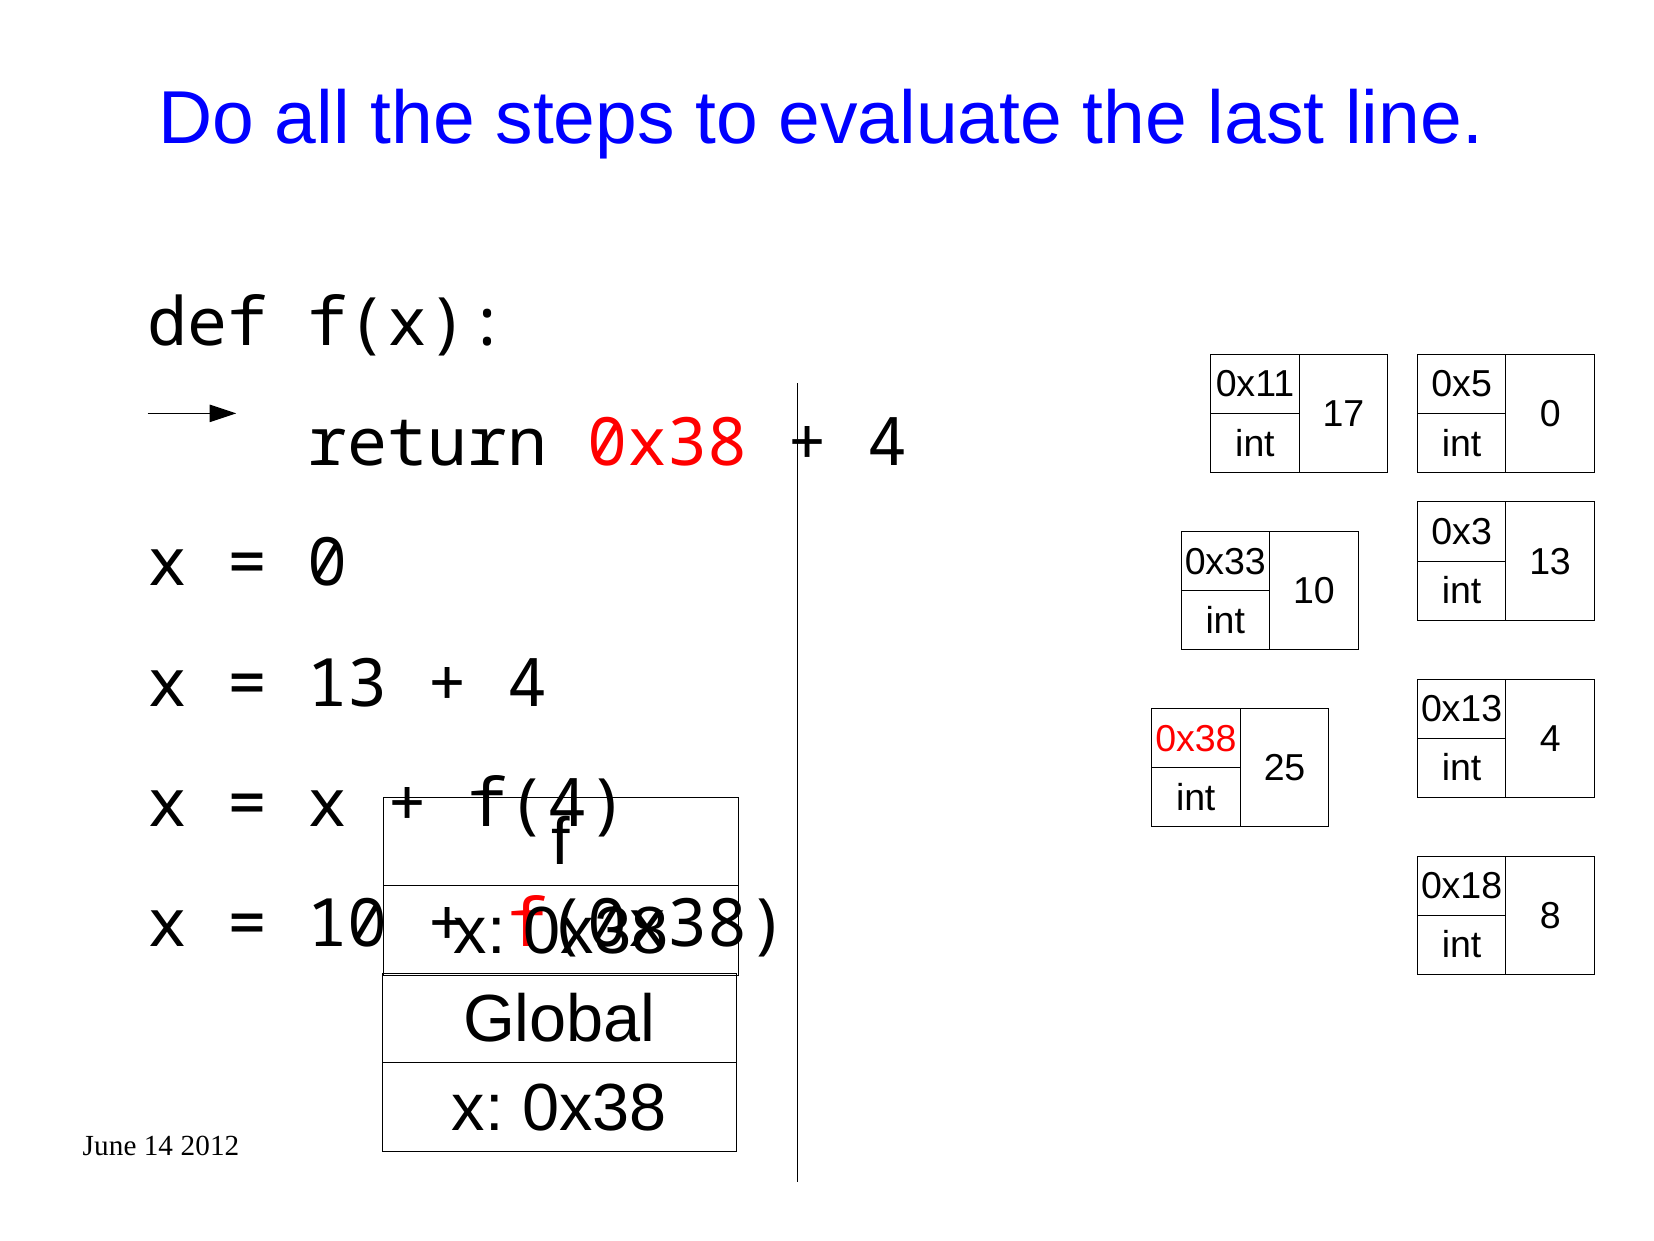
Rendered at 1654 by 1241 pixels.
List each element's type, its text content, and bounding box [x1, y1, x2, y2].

text_box 0x5 [1417, 354, 1505, 414]
text_box int [1210, 414, 1299, 473]
text_box int [1151, 768, 1240, 827]
text_box Global [382, 973, 737, 1062]
text_box f [383, 797, 739, 885]
text_box 0x38 [1151, 708, 1240, 768]
text_box 25 [1240, 708, 1329, 827]
title Do all the steps to evaluate the last line. [76, 58, 1565, 178]
text_box x: 0x38 [383, 885, 739, 976]
text_box 17 [1299, 354, 1388, 473]
text_box 10 [1269, 531, 1359, 650]
text_box int [1417, 562, 1505, 621]
text_box 4 [1505, 679, 1595, 798]
text_box 0x33 [1181, 531, 1269, 591]
text_box 0x13 [1417, 679, 1505, 739]
text_box x: 0x38 [382, 1062, 737, 1152]
text_box int [1417, 916, 1505, 975]
text_box int [1181, 591, 1269, 650]
text_box 0x11 [1210, 354, 1299, 414]
text_box 0x3 [1417, 501, 1505, 562]
text_box int [1417, 414, 1505, 473]
text_box 0 [1505, 354, 1595, 473]
text_box 0x18 [1417, 856, 1505, 916]
text_box 13 [1505, 501, 1595, 621]
text_box 8 [1505, 856, 1595, 975]
list def f(x): return 0x38 + 4 x = 0 x = 13 + 4 x = x + f(4) x = 10 + f(0x38) [76, 274, 1506, 822]
text_box int [1417, 739, 1505, 798]
